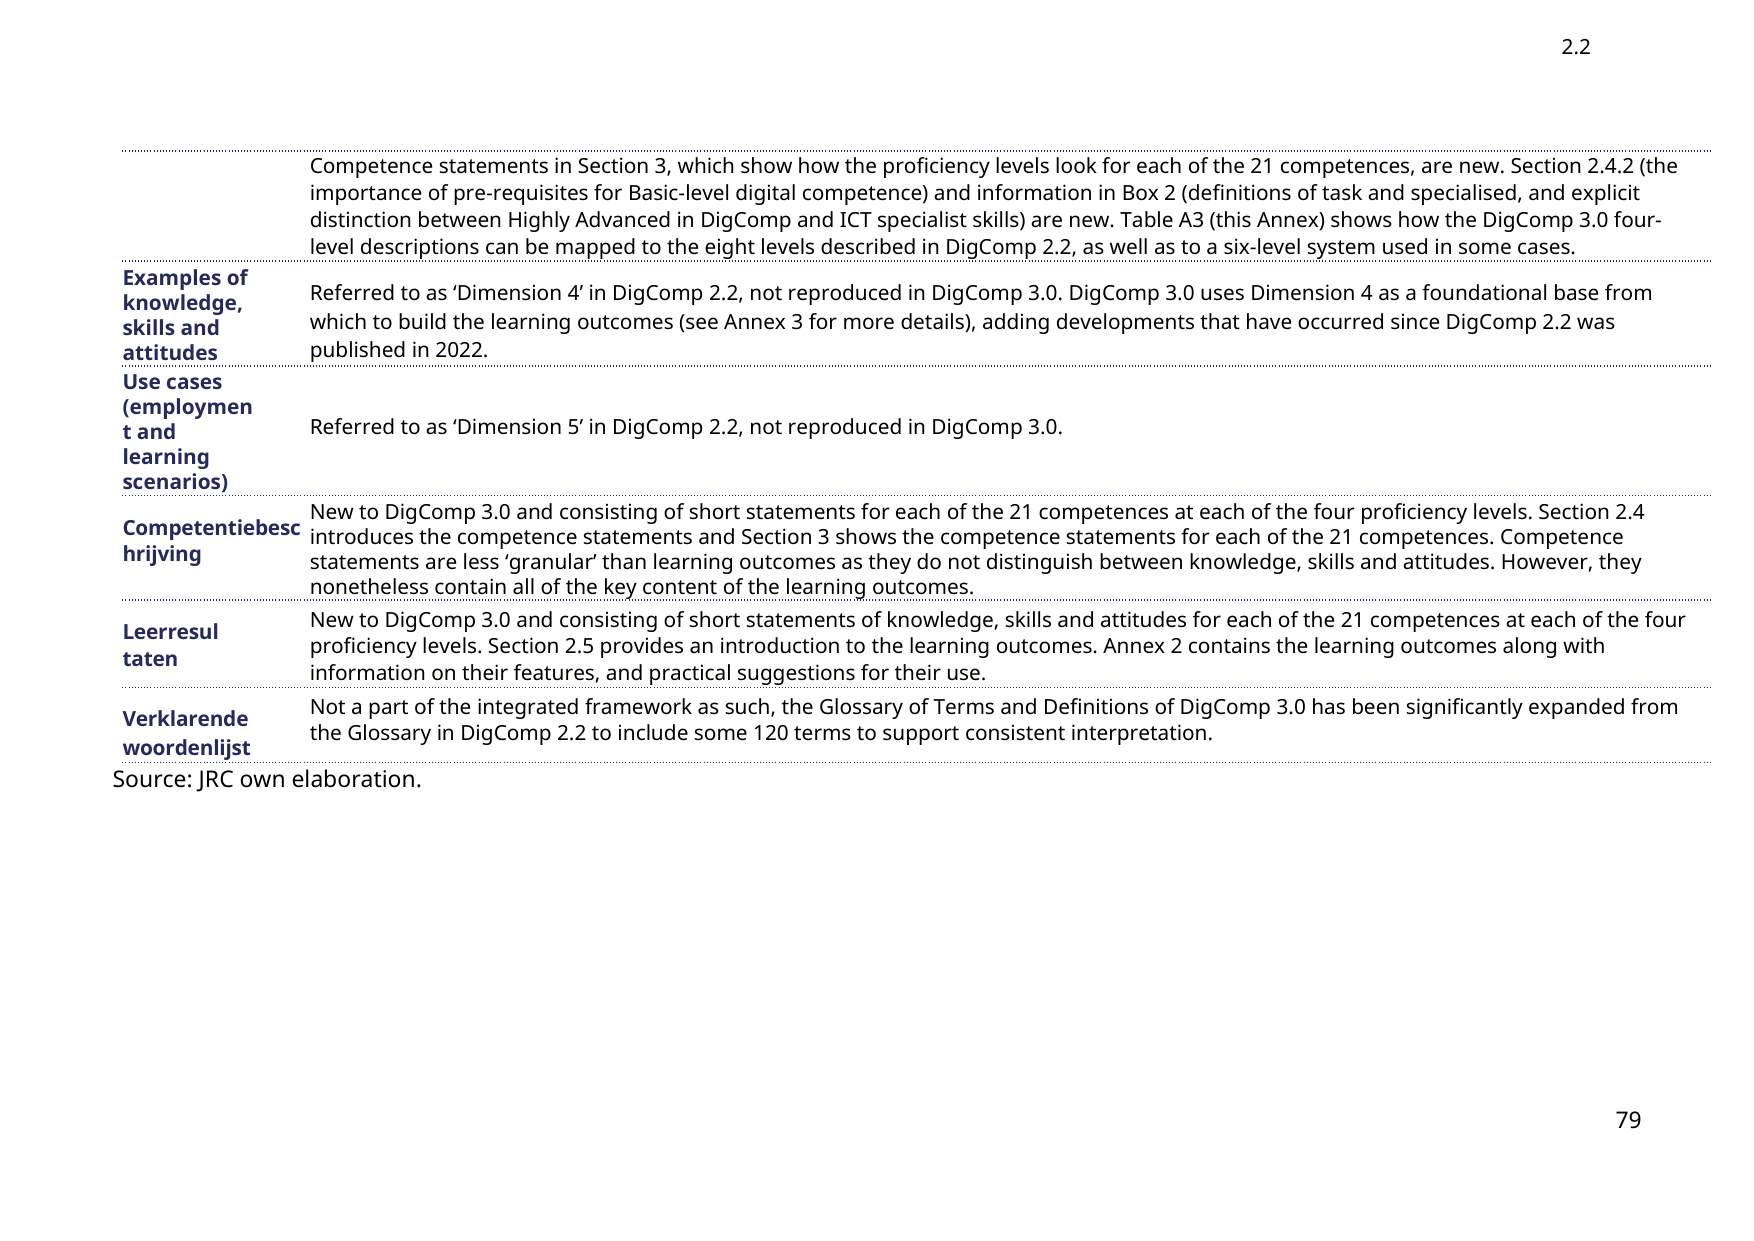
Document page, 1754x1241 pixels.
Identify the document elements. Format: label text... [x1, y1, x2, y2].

table_cell Examples of knowledge, skills and attitudes [122, 260, 301, 365]
table_cell Competence statements in Section 3, which show how the proficiency levels look for each of the 21 competences, are new. Section 2.4.2 (the importance of pre-requisites for Basic-level digital competence) and information in Box 2 (definitions of task and specialised, and explicit distinction between Highly Advanced in DigComp and ICT specialist skills) are new. Table A3 (this Annex) shows how the DigComp 3.0 four-level descriptions can be mapped to the eight levels described in DigComp 2.2, as well as to a six-level system used in some cases. [301, 150, 1711, 260]
table_cell Use cases (employment and learning scenarios) [122, 365, 301, 495]
table_cell Leerresultaten [122, 599, 301, 687]
table_cell New to DigComp 3.0 and consisting of short statements of knowledge, skills and attitudes for each of the 21 competences at each of the four proficiency levels. Section 2.5 provides an introduction to the learning outcomes. Annex 2 contains the learning outcomes along with information on their features, and practical suggestions for their use. [301, 599, 1711, 687]
table_cell Referred to as ‘Dimension 5’ in DigComp 2.2, not reproduced in DigComp 3.0. [301, 365, 1711, 495]
text Source: JRC own elaboration. [112, 763, 1641, 794]
table_cell Competentiebeschrijving [122, 495, 301, 599]
table_cell Verklarende woordenlijst [122, 687, 301, 761]
table_cell [122, 150, 301, 260]
table_cell Not a part of the integrated framework as such, the Glossary of Terms and Definitions of DigComp 3.0 has been significantly expanded from the Glossary in DigComp 2.2 to include some 120 terms to support consistent interpretation. [301, 687, 1711, 761]
table_cell Referred to as ‘Dimension 4’ in DigComp 2.2, not reproduced in DigComp 3.0. DigComp 3.0 uses Dimension 4 as a foundational base from which to build the learning outcomes (see Annex 3 for more details), adding developments that have occurred since DigComp 2.2 was published in 2022. [301, 260, 1711, 365]
table_cell New to DigComp 3.0 and consisting of short statements for each of the 21 competences at each of the four proficiency levels. Section 2.4 introduces the competence statements and Section 3 shows the competence statements for each of the 21 competences. Competence statements are less ‘granular’ than learning outcomes as they do not distinguish between knowledge, skills and attitudes. However, they nonetheless contain all of the key content of the learning outcomes. [301, 495, 1711, 599]
